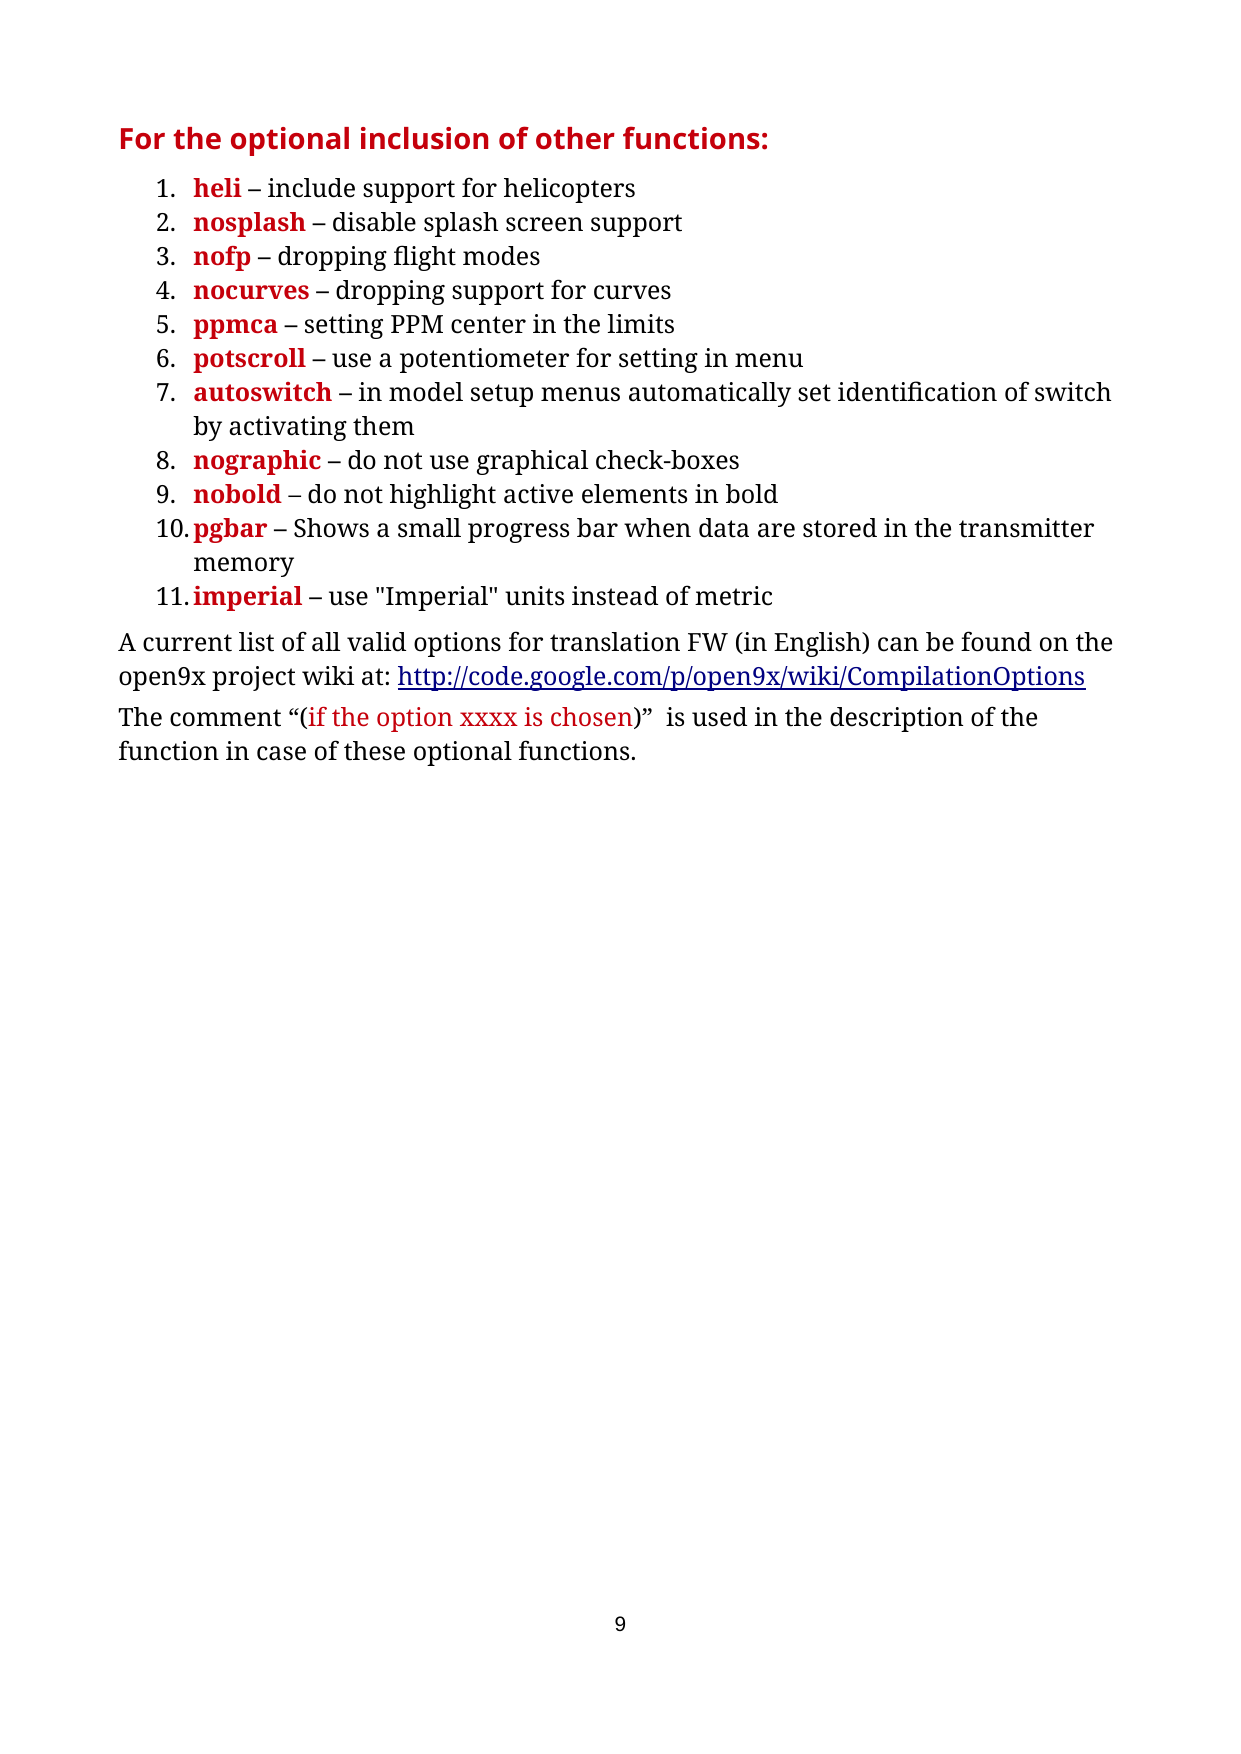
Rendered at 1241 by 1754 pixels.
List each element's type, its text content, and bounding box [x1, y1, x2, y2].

text A current list of all valid options for translation FW (in English) can be found on the open9x project wiki at: http://code.google.com/p/open9x/wiki/CompilationOptions [118, 625, 1122, 693]
list heli – include support for helicopters [156, 170, 1122, 204]
list pgbar – Shows a small progress bar when data are stored in the transmitter memory [156, 511, 1122, 579]
text The comment “(if the option xxxx is chosen)” is used in the description of the function in case of these optional functions. [118, 699, 1122, 768]
list nofp – dropping flight modes [156, 238, 1122, 272]
list nocurves – dropping support for curves [156, 272, 1122, 307]
list ppmca – setting PPM center in the limits [156, 307, 1122, 341]
list imperial – use "Imperial" units instead of metric [156, 579, 1122, 613]
list nosplash – disable splash screen support [156, 204, 1122, 238]
list nographic – do not use graphical check-boxes [156, 443, 1122, 477]
list autoswitch – in model setup menus automatically set identification of switch by activating them [156, 375, 1122, 443]
subtitle For the optional inclusion of other functions: [118, 118, 1122, 158]
list potscroll – use a potentiometer for setting in menu [156, 341, 1122, 375]
list nobold – do not highlight active elements in bold [156, 477, 1122, 511]
